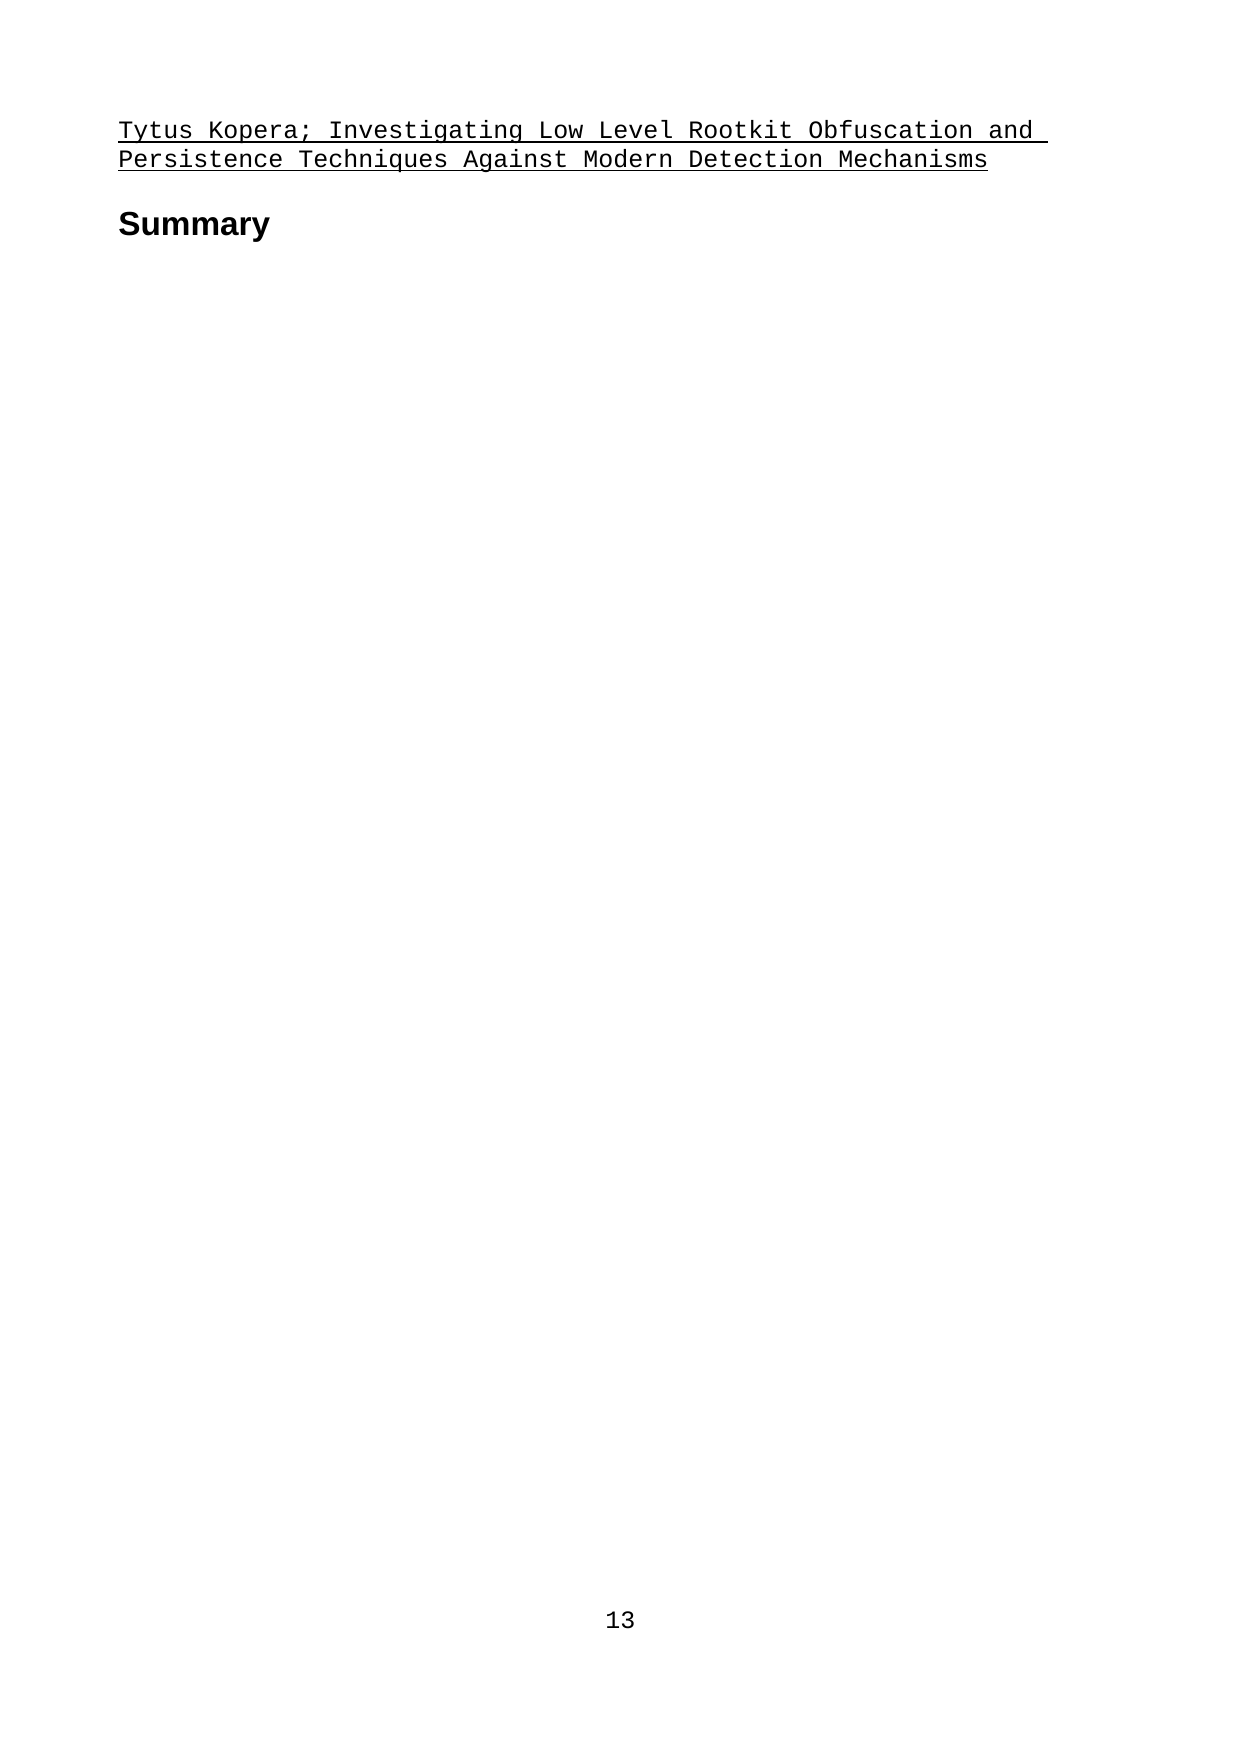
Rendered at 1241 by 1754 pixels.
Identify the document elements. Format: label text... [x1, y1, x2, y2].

subtitle Summary [118, 204, 1122, 243]
